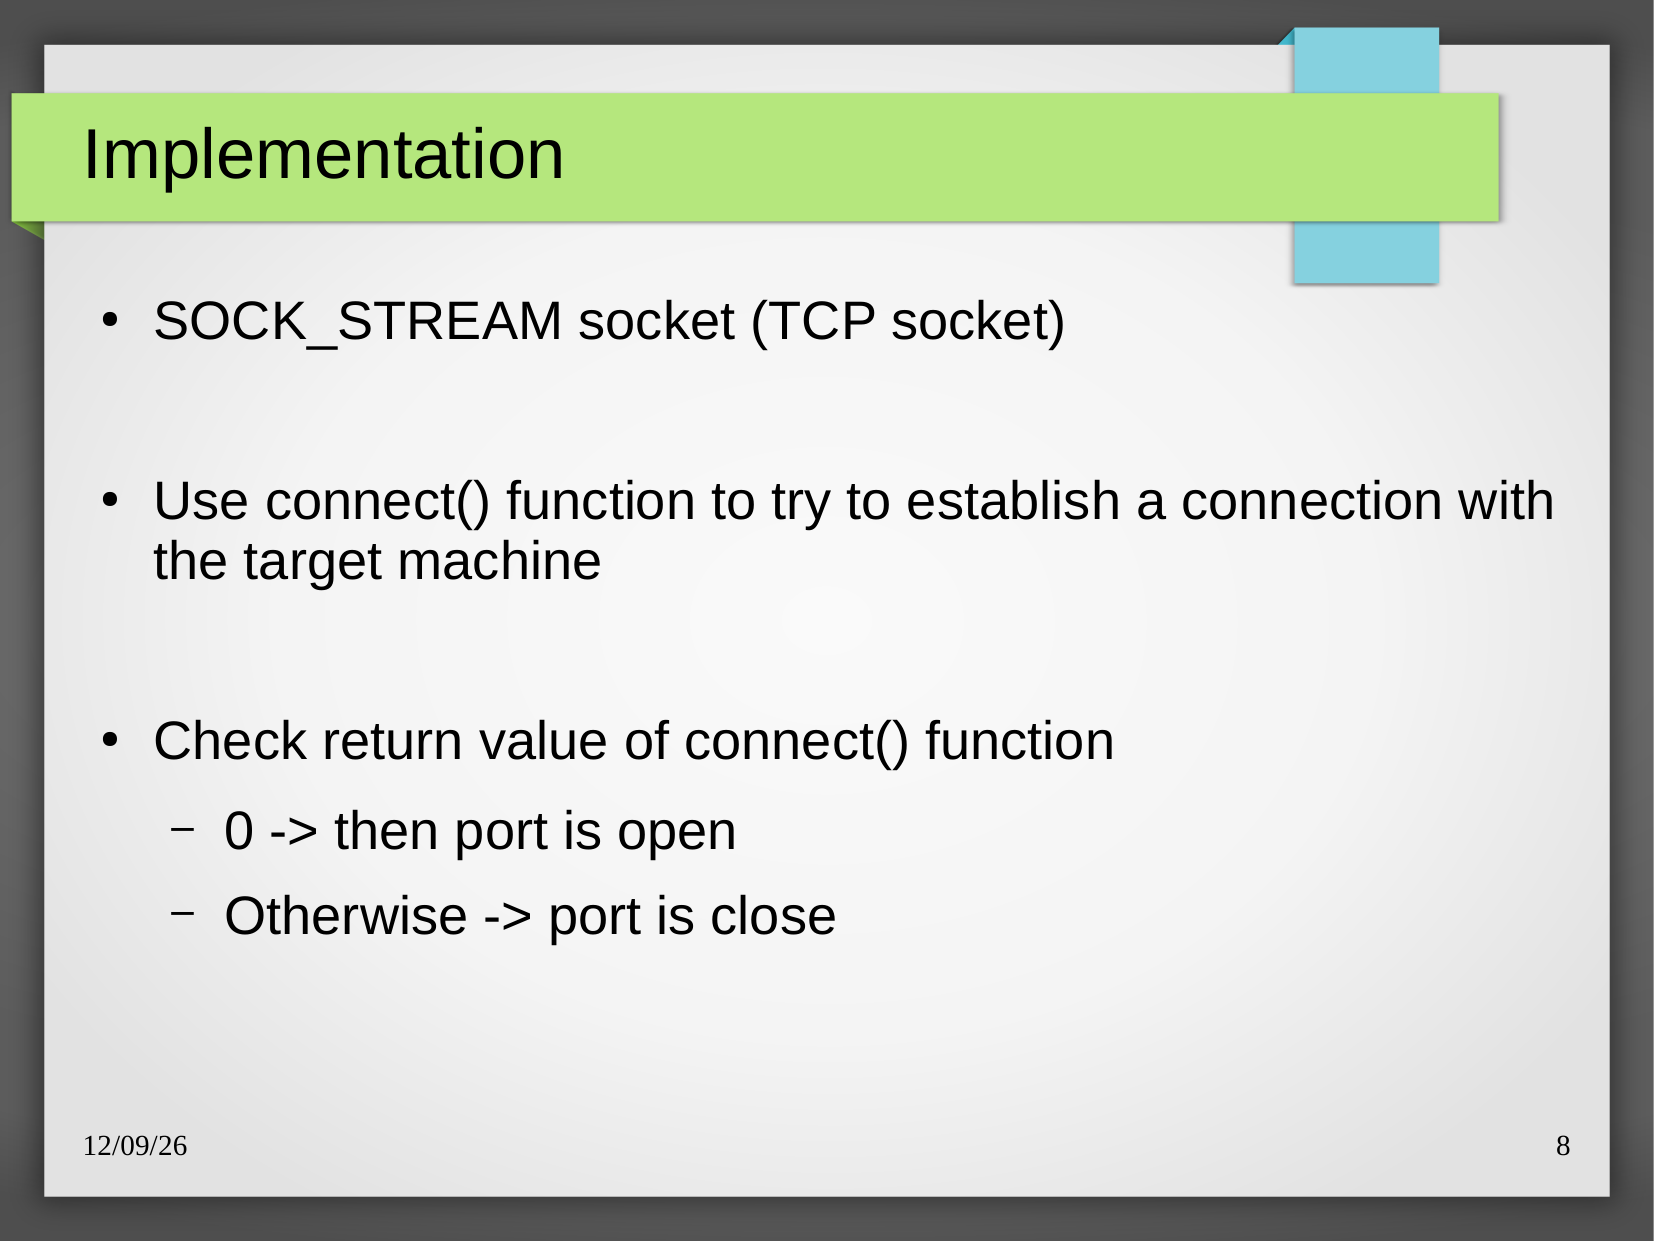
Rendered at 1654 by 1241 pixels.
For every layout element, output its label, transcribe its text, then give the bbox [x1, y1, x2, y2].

picture [0, 0, 1654, 1241]
title Implementation [82, 94, 1264, 213]
list SOCK_STREAM socket (TCP socket) Use connect() function to try to establish a connection with the target machine Check return value of connect() function 0 -> then port is open Otherwise -> port is close [82, 290, 1571, 1010]
